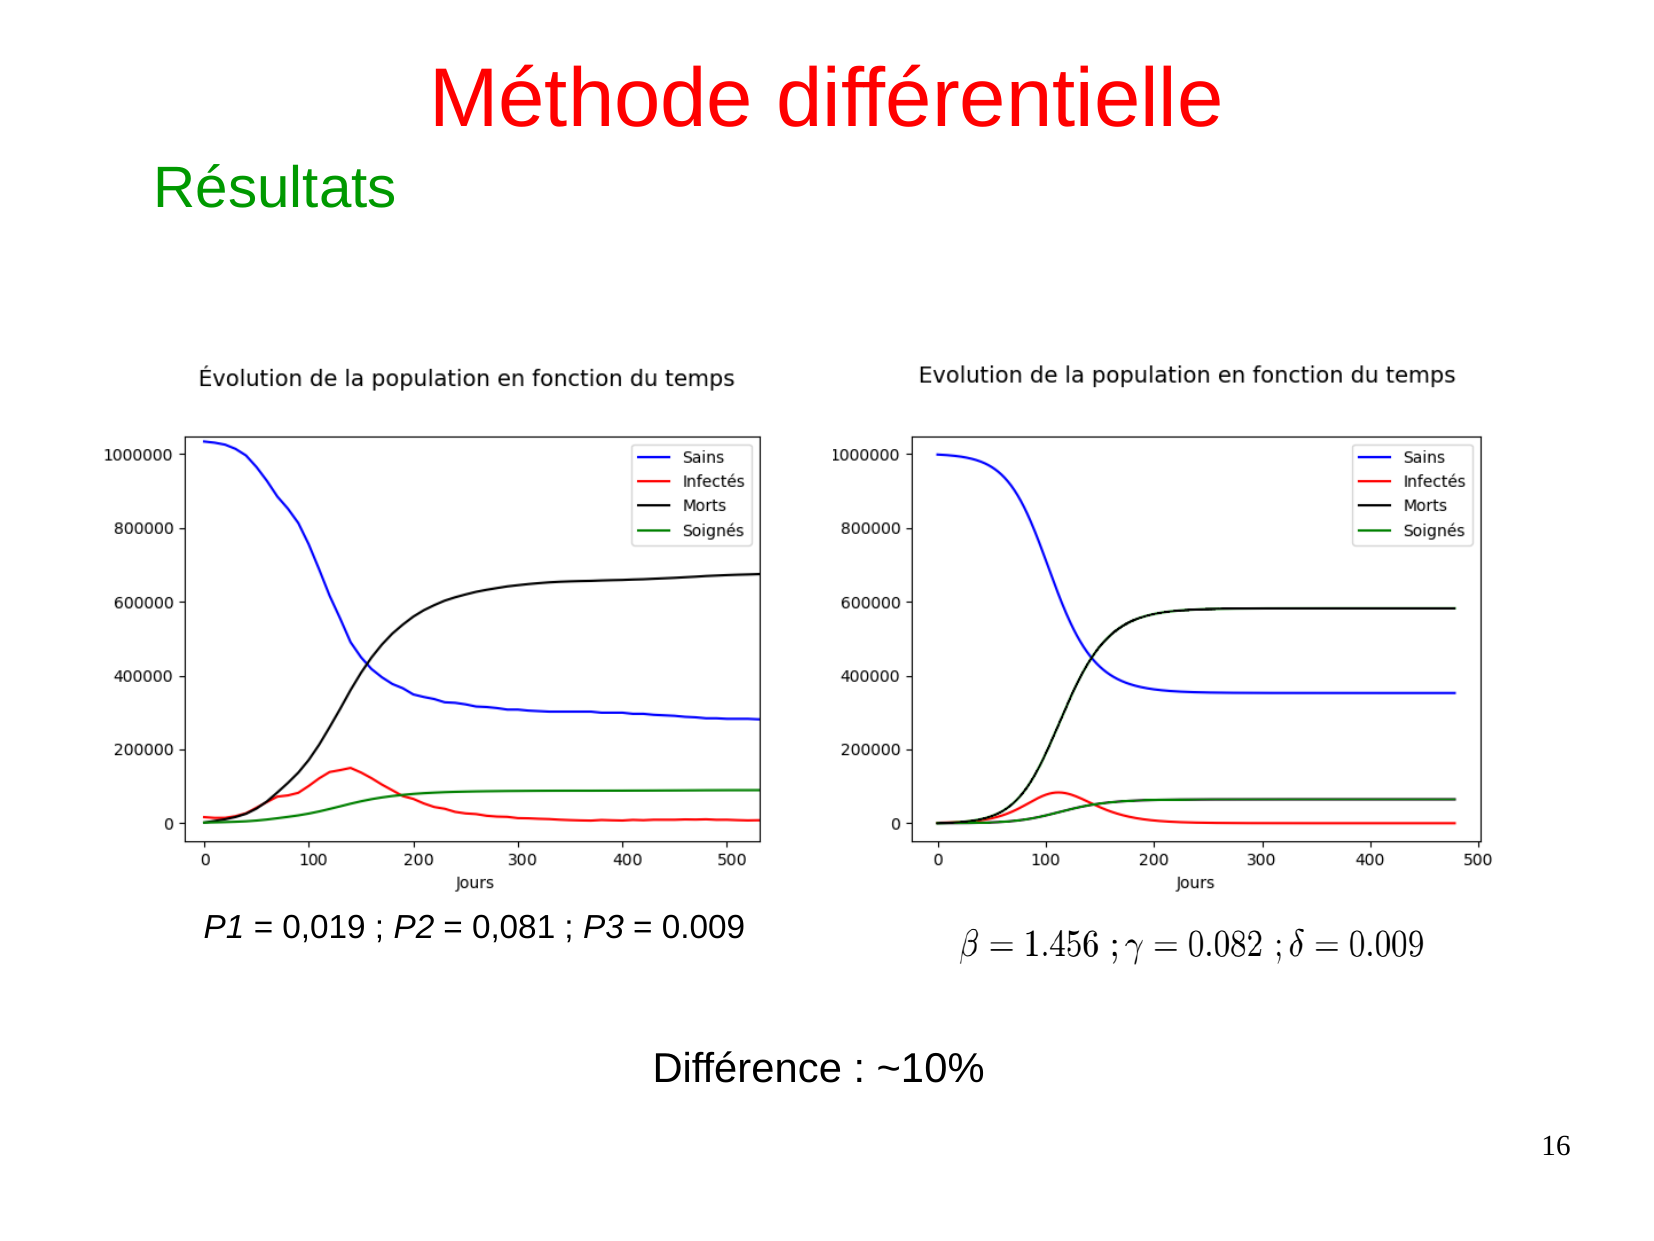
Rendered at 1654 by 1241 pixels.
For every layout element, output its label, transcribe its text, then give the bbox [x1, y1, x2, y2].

text_box Différence : ~10% [637, 1037, 1016, 1099]
text_box P1 = 0,019 ; P2 = 0,081 ; P3 = 0.009 [188, 901, 804, 954]
picture [100, 354, 1554, 987]
title Méthode différentielle [82, 0, 1571, 201]
list Résultats [82, 201, 1571, 875]
